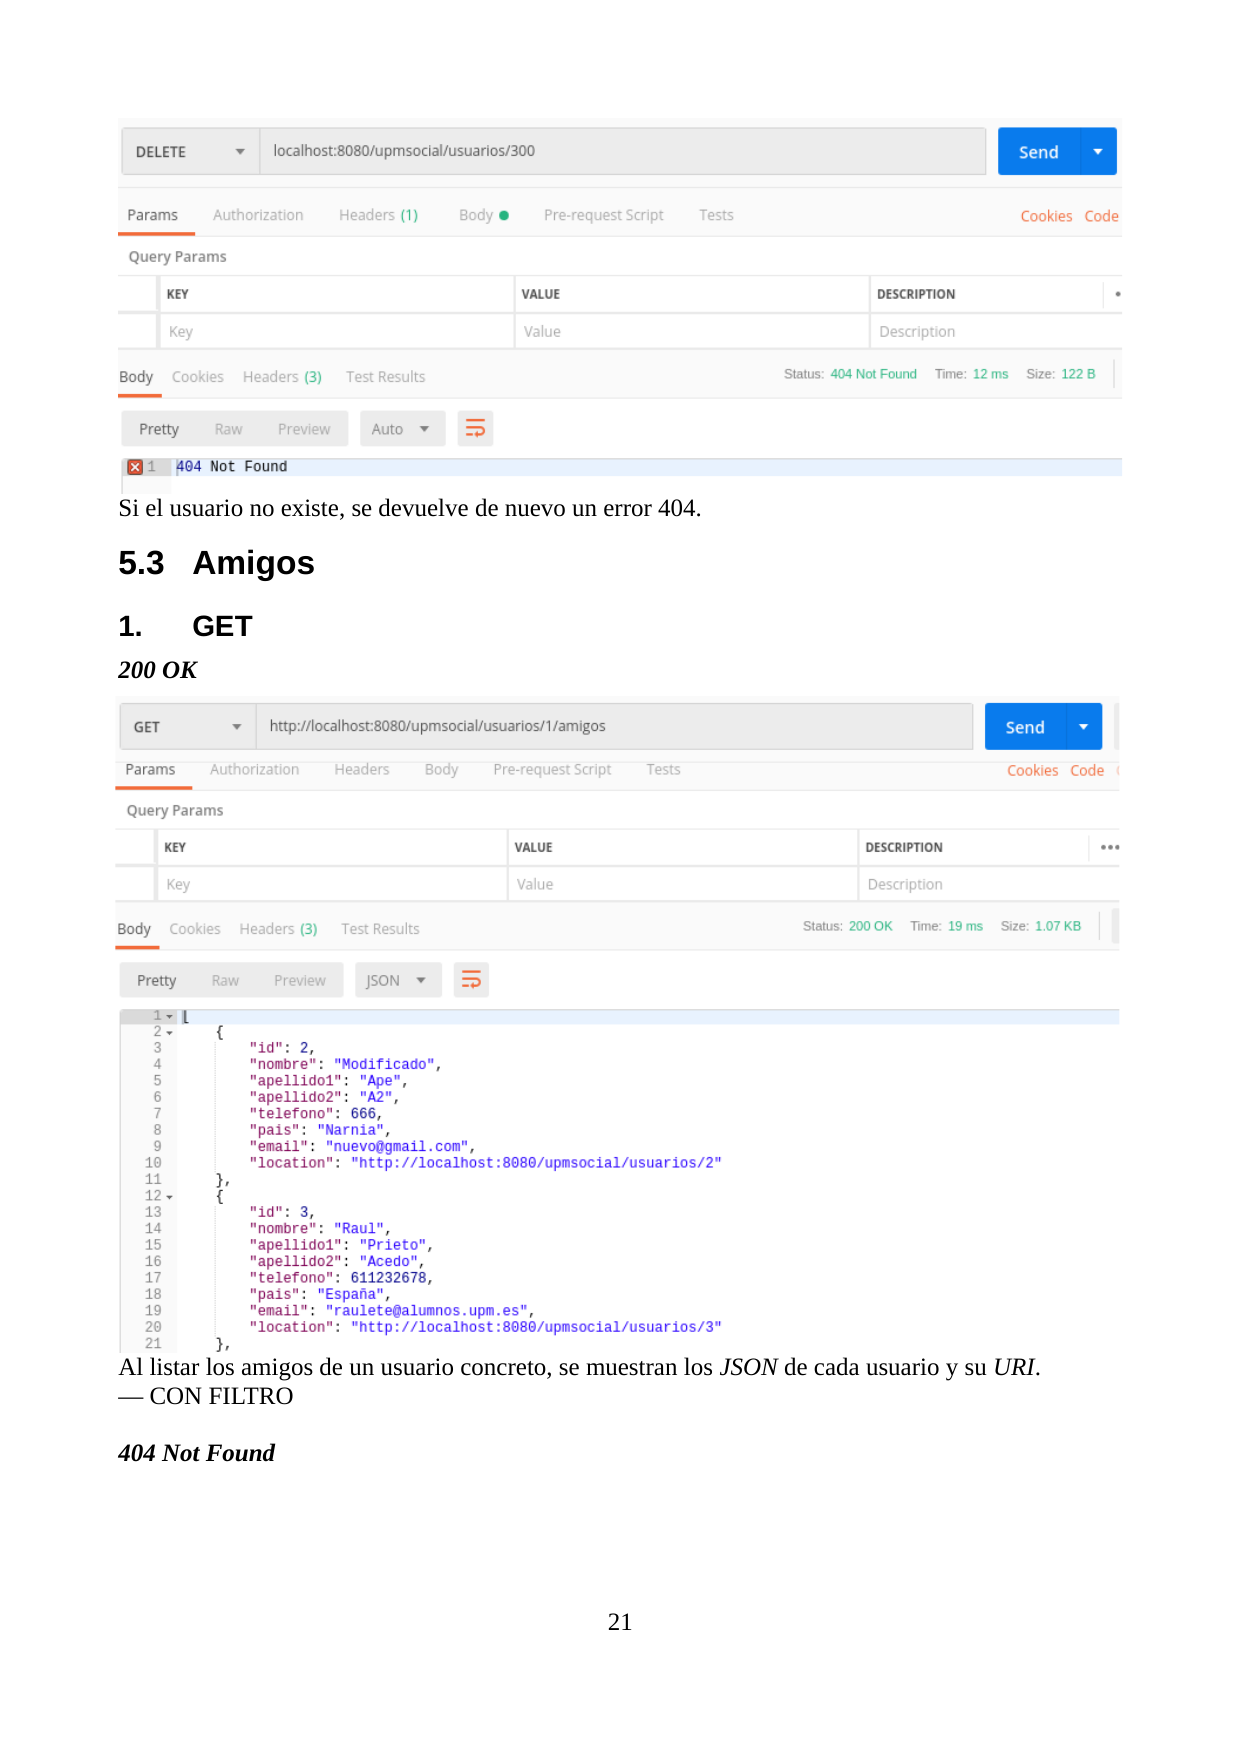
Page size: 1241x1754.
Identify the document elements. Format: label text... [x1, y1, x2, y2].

picture [115, 696, 1120, 1353]
text Al listar los amigos de un usuario concreto, se muestran los JSON de cada usuario y su URI. [118, 1353, 1122, 1381]
text — CON FILTRO [118, 1381, 1122, 1410]
subtitle Amigos [118, 543, 1122, 581]
picture [118, 118, 1123, 494]
text 404 Not Found [118, 1438, 1122, 1467]
text 200 OK [118, 655, 1122, 683]
text Si el usuario no existe, se devuelve de nuevo un error 404. [118, 494, 1122, 522]
subtitle GET [118, 608, 1122, 642]
